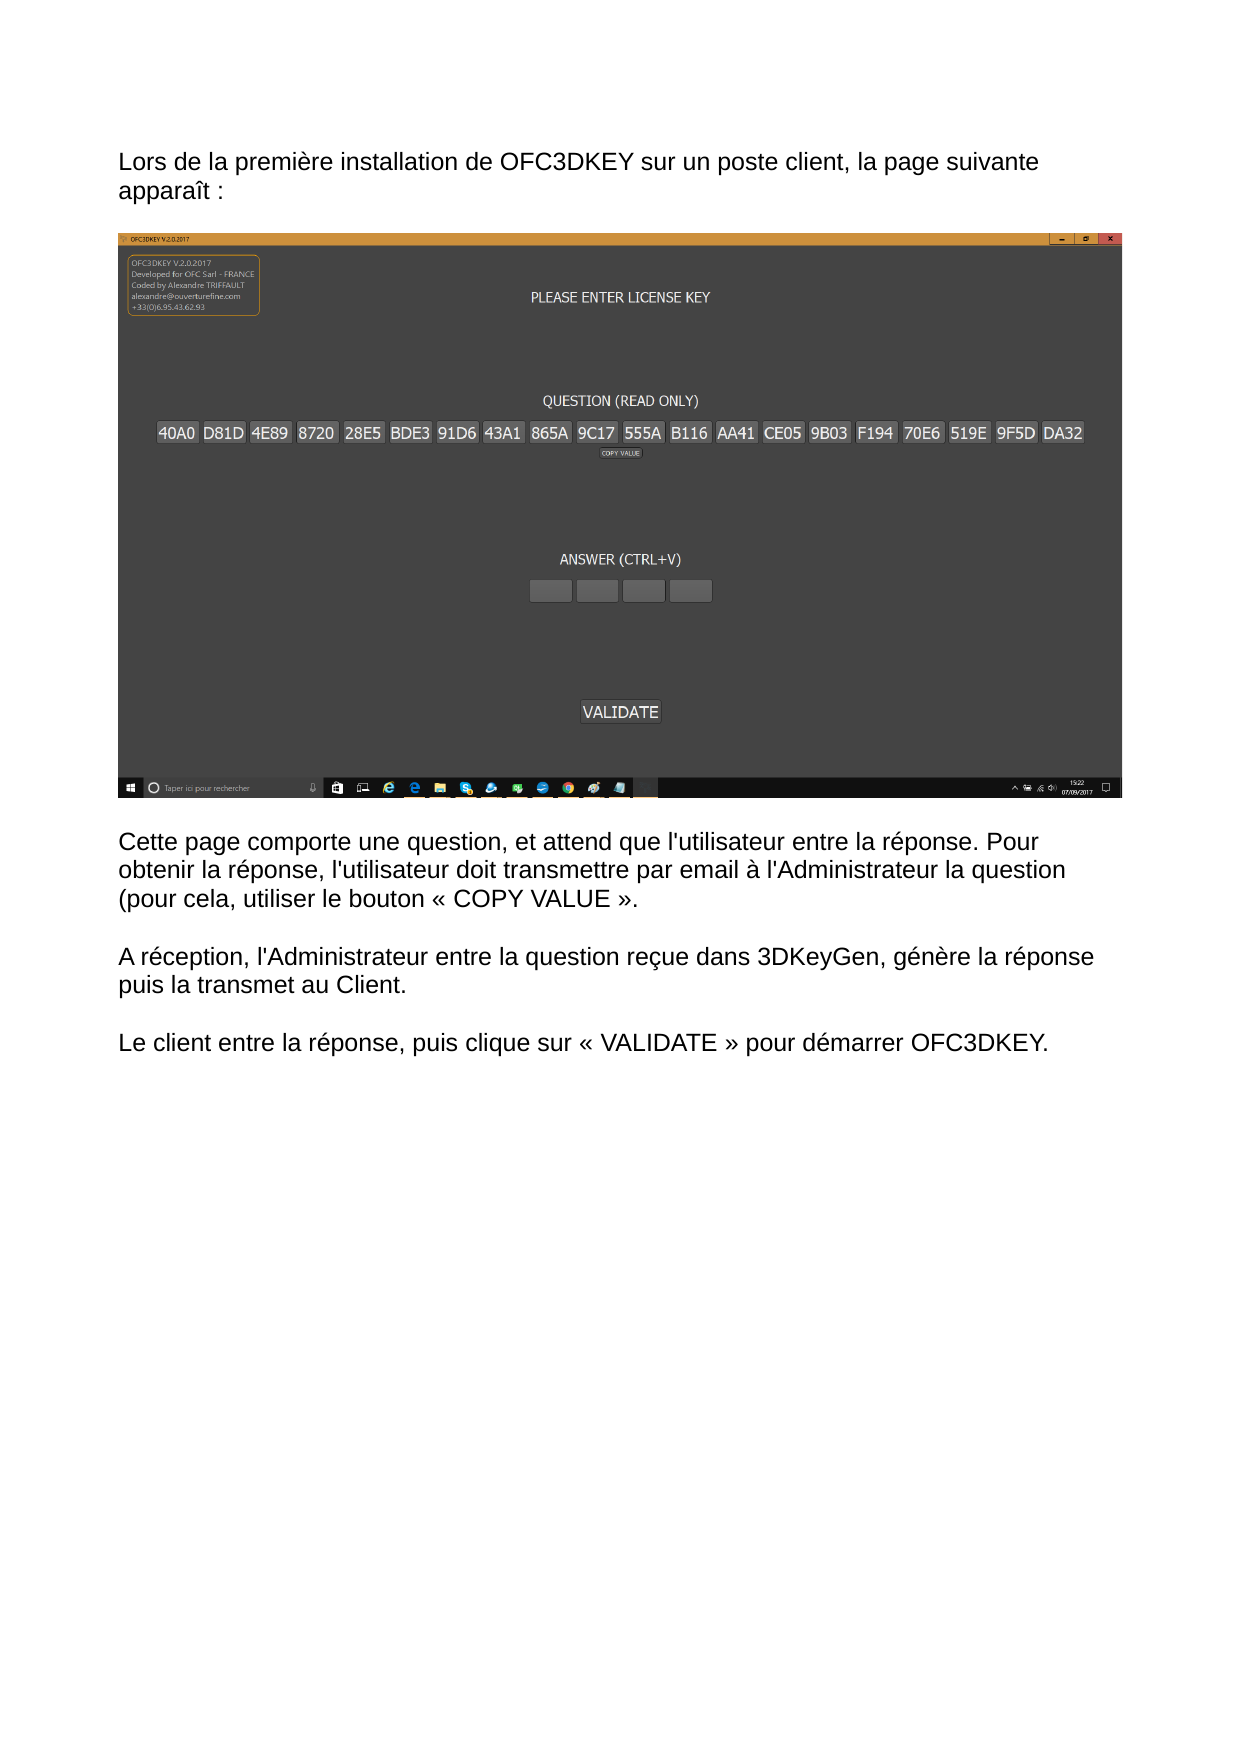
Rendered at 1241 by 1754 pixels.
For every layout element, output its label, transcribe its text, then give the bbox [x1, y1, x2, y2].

text Lors de la première installation de OFC3DKEY sur un poste client, la page suivante apparaît : [118, 147, 1122, 204]
text Cette page comporte une question, et attend que l'utilisateur entre la réponse. Pour obtenir la réponse, l'utilisateur doit transmettre par email à l'Administrateur la question (pour cela, utiliser le bouton « COPY VALUE ». [118, 827, 1122, 913]
text A réception, l'Administrateur entre la question reçue dans 3DKeyGen, génère la réponse puis la transmet au Client. [118, 942, 1122, 999]
picture [118, 233, 1123, 798]
text Le client entre la réponse, puis clique sur « VALIDATE » pour démarrer OFC3DKEY. [118, 1028, 1122, 1057]
